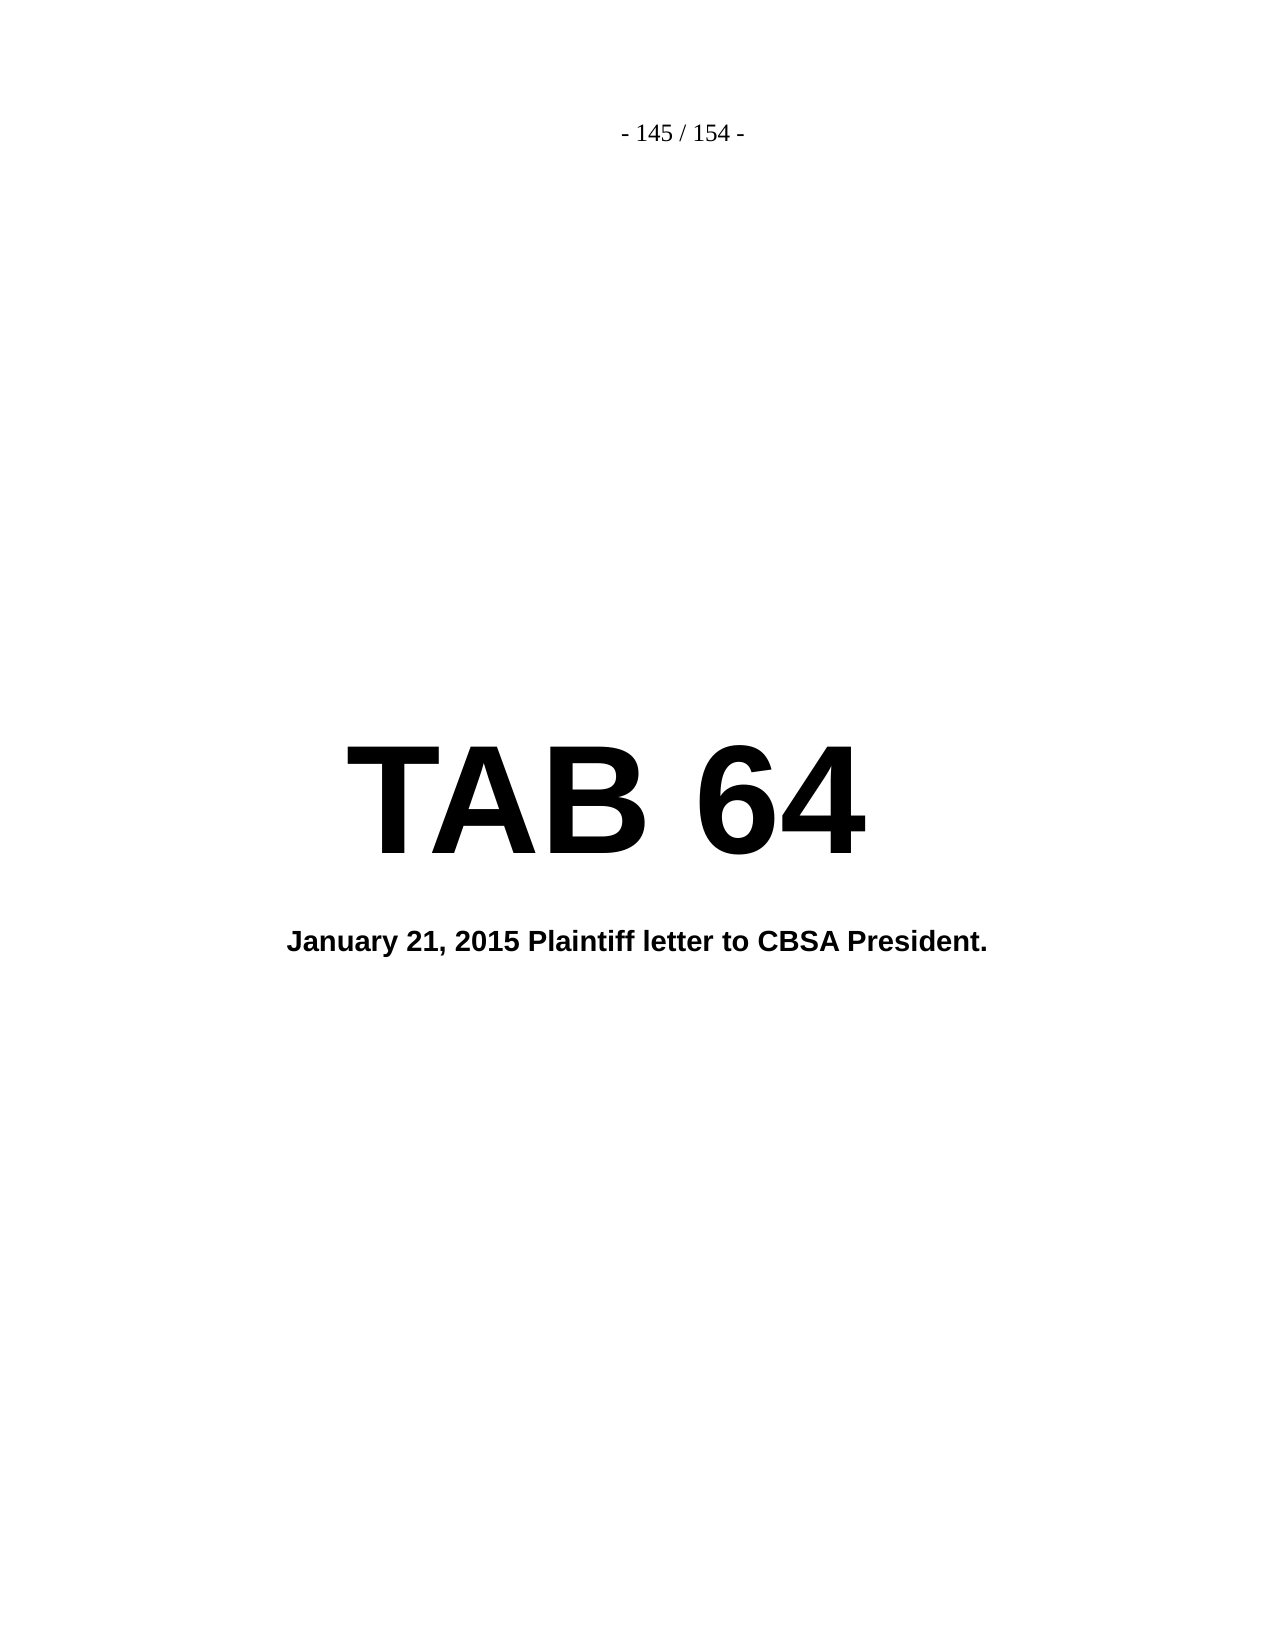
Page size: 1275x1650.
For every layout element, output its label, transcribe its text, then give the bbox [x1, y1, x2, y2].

subtitle January 21, 2015 Plaintiff letter to CBSA President. [118, 924, 1157, 957]
